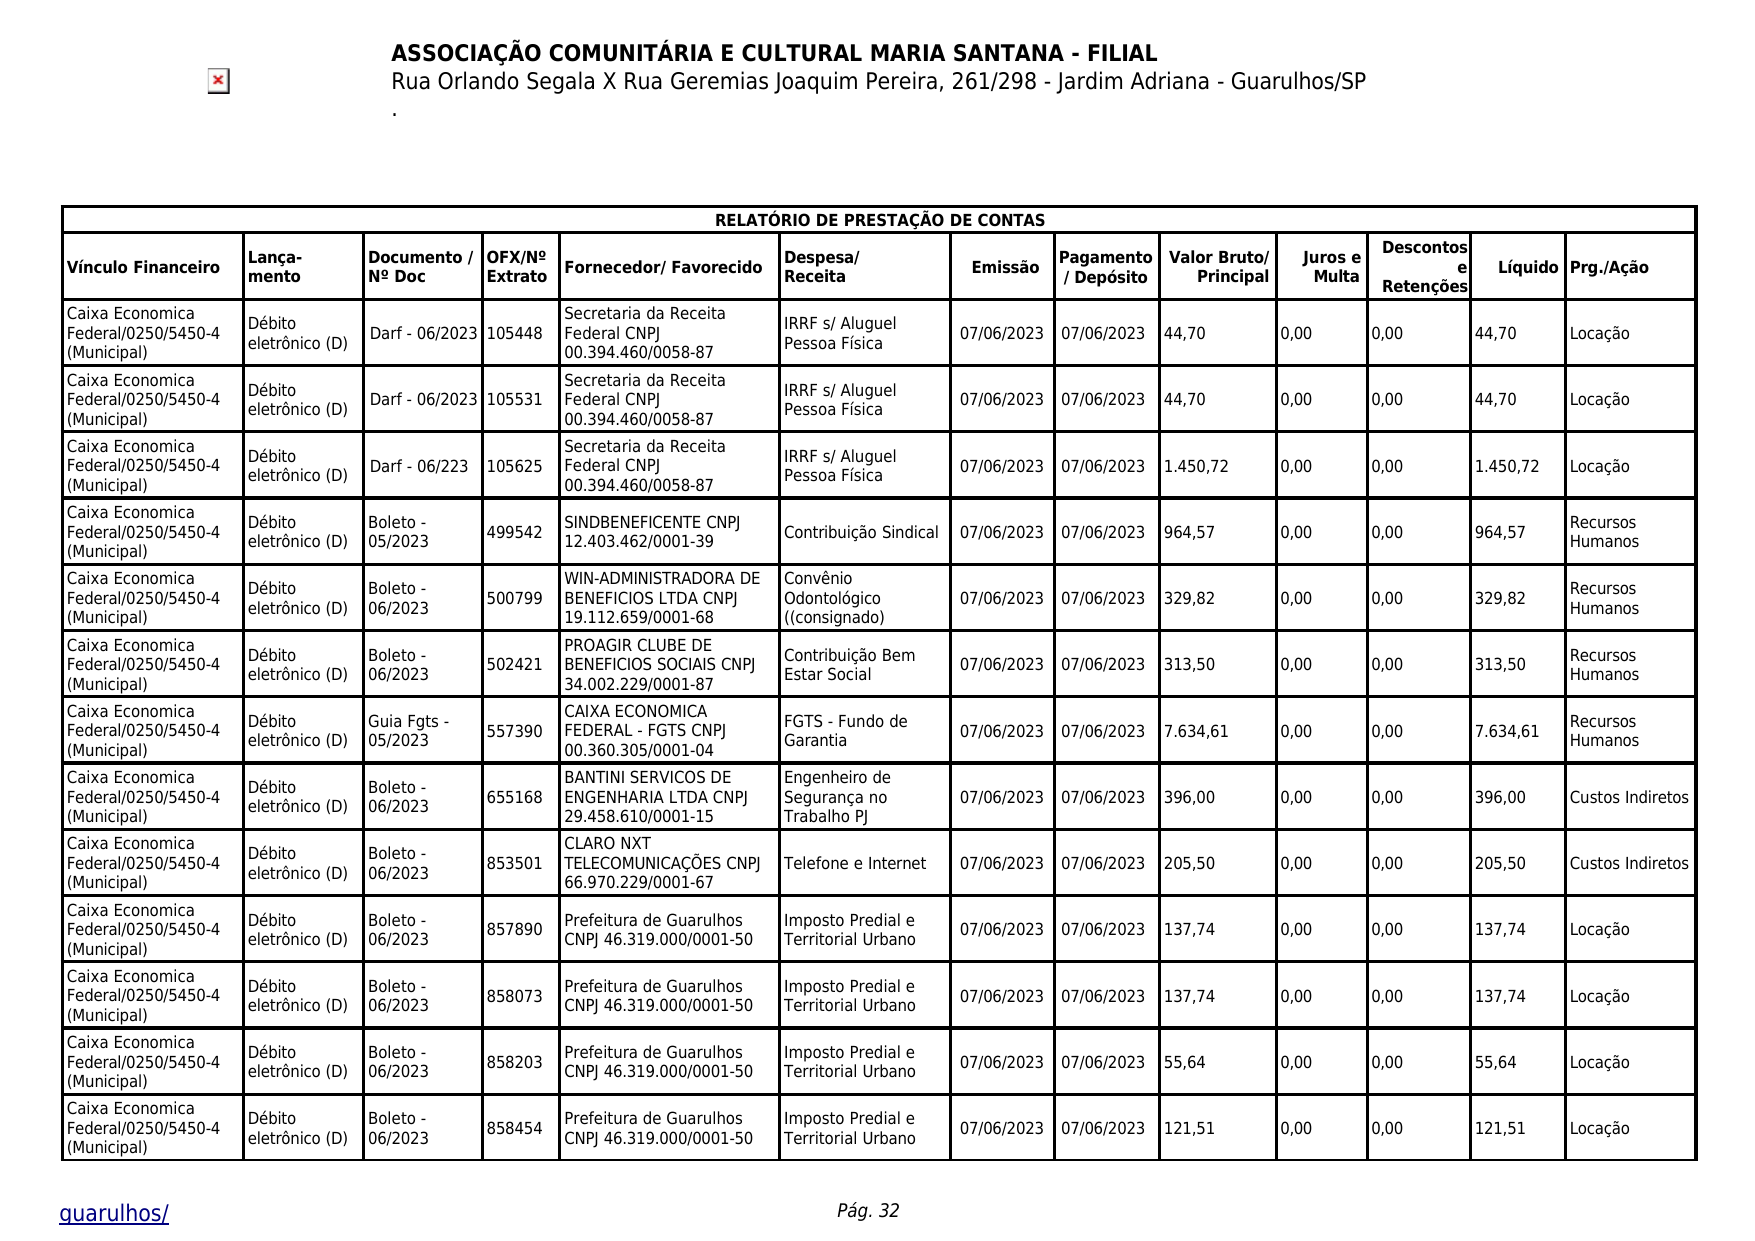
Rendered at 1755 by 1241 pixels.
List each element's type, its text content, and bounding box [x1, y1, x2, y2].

table_cell Débito eletrônico (D) [245, 963, 362, 1026]
table_cell Locação [1567, 963, 1694, 1026]
table_cell 07/06/2023 [952, 698, 1053, 761]
table_cell Despesa/ Receita [781, 234, 949, 298]
table_cell 44,70 [1472, 301, 1564, 364]
table_cell 7.634,61 [1161, 698, 1275, 761]
table_cell 499542 [484, 500, 558, 563]
table_cell 105625 [484, 433, 558, 496]
table_cell Imposto Predial e Territorial Urbano [781, 897, 949, 960]
table_cell 396,00 [1472, 765, 1564, 828]
table_cell Débito eletrônico (D) [245, 500, 362, 563]
table_cell Boleto - 06/2023 [365, 765, 481, 828]
table_cell Caixa Economica Federal/0250/5450-4 (Municipal) [64, 433, 242, 496]
table_cell Prefeitura de Guarulhos CNPJ 46.319.000/0001-50 [561, 897, 778, 960]
table_cell 07/06/2023 [1056, 1096, 1158, 1159]
table_cell Locação [1567, 1030, 1694, 1093]
table_cell 858203 [484, 1030, 558, 1093]
table_cell 07/06/2023 [1056, 963, 1158, 1026]
table_cell Emissão [952, 234, 1053, 298]
table_cell Engenheiro de Segurança no Trabalho PJ [781, 765, 949, 828]
table_cell Caixa Economica Federal/0250/5450-4 (Municipal) [64, 698, 242, 761]
table_cell Imposto Predial e Territorial Urbano [781, 1096, 949, 1159]
table_cell Boleto - 06/2023 [365, 897, 481, 960]
table_cell 07/06/2023 [952, 632, 1053, 695]
table_cell 0,00 [1278, 433, 1366, 496]
table_cell Prg./Ação [1567, 234, 1694, 298]
table_cell 502421 [484, 632, 558, 695]
table_cell 0,00 [1278, 963, 1366, 1026]
table_cell 07/06/2023 [952, 1030, 1053, 1093]
table_cell Pagamento / Depósito [1056, 234, 1158, 298]
table_cell Custos Indiretos [1567, 831, 1694, 894]
table_cell IRRF s/ Aluguel Pessoa Física [781, 301, 949, 364]
table_cell Caixa Economica Federal/0250/5450-4 (Municipal) [64, 367, 242, 430]
table_cell Boleto - 06/2023 [365, 1096, 481, 1159]
table_cell 07/06/2023 [1056, 698, 1158, 761]
table_cell 07/06/2023 [1056, 831, 1158, 894]
table_cell 07/06/2023 [952, 301, 1053, 364]
table_cell 1.450,72 [1472, 433, 1564, 496]
table_cell 0,00 [1369, 1030, 1469, 1093]
table_cell 0,00 [1369, 433, 1469, 496]
table_cell Débito eletrônico (D) [245, 1030, 362, 1093]
table_cell Contribuição Bem Estar Social [781, 632, 949, 695]
table_cell Boleto - 06/2023 [365, 1030, 481, 1093]
table_cell 329,82 [1472, 566, 1564, 629]
table_cell 44,70 [1161, 367, 1275, 430]
table_cell 853501 [484, 831, 558, 894]
table_cell 137,74 [1472, 897, 1564, 960]
table_cell 0,00 [1369, 765, 1469, 828]
table_cell Caixa Economica Federal/0250/5450-4 (Municipal) [64, 566, 242, 629]
table_cell Locação [1567, 301, 1694, 364]
table_cell 964,57 [1472, 500, 1564, 563]
table_cell 0,00 [1278, 765, 1366, 828]
table_cell Caixa Economica Federal/0250/5450-4 (Municipal) [64, 963, 242, 1026]
table_cell 0,00 [1369, 500, 1469, 563]
table_cell 07/06/2023 [952, 897, 1053, 960]
table_cell 205,50 [1161, 831, 1275, 894]
table_cell 07/06/2023 [1056, 1030, 1158, 1093]
table_cell Caixa Economica Federal/0250/5450-4 (Municipal) [64, 765, 242, 828]
table_cell Locação [1567, 433, 1694, 496]
table_cell 07/06/2023 [1056, 897, 1158, 960]
table_cell 0,00 [1369, 1096, 1469, 1159]
table_cell 7.634,61 [1472, 698, 1564, 761]
table_cell 858073 [484, 963, 558, 1026]
table_cell Fornecedor/ Favorecido [561, 234, 778, 298]
table_cell 858454 [484, 1096, 558, 1159]
table_cell 07/06/2023 [952, 765, 1053, 828]
table_cell Recursos Humanos [1567, 566, 1694, 629]
table_cell Boleto - 06/2023 [365, 632, 481, 695]
table_cell 0,00 [1278, 1030, 1366, 1093]
table_cell Darf - 06/2023 [365, 301, 481, 364]
table_cell Débito eletrônico (D) [245, 433, 362, 496]
table_cell 0,00 [1369, 367, 1469, 430]
table_cell Recursos Humanos [1567, 500, 1694, 563]
table_cell 07/06/2023 [1056, 765, 1158, 828]
table_cell FGTS - Fundo de Garantia [781, 698, 949, 761]
table_cell 07/06/2023 [1056, 566, 1158, 629]
table_cell 0,00 [1278, 367, 1366, 430]
table_cell CAIXA ECONOMICA FEDERAL - FGTS CNPJ 00.360.305/0001-04 [561, 698, 778, 761]
table_cell 07/06/2023 [1056, 632, 1158, 695]
table_cell Vínculo Financeiro [64, 234, 242, 298]
table_cell Débito eletrônico (D) [245, 367, 362, 430]
table_cell Locação [1567, 1096, 1694, 1159]
table_cell 329,82 [1161, 566, 1275, 629]
table_cell Locação [1567, 897, 1694, 960]
table_cell 0,00 [1278, 301, 1366, 364]
table_cell CLARO NXT TELECOMUNICAÇÕES CNPJ 66.970.229/0001-67 [561, 831, 778, 894]
table_cell Débito eletrônico (D) [245, 897, 362, 960]
table_cell 121,51 [1161, 1096, 1275, 1159]
table_cell 07/06/2023 [1056, 301, 1158, 364]
table_cell 396,00 [1161, 765, 1275, 828]
table_cell 0,00 [1278, 500, 1366, 563]
table_cell Secretaria da Receita Federal CNPJ 00.394.460/0058-87 [561, 433, 778, 496]
table_cell 0,00 [1369, 897, 1469, 960]
table_cell BANTINI SERVICOS DE ENGENHARIA LTDA CNPJ 29.458.610/0001-15 [561, 765, 778, 828]
table_cell Débito eletrônico (D) [245, 698, 362, 761]
table_cell Débito eletrônico (D) [245, 301, 362, 364]
table_cell 0,00 [1278, 1096, 1366, 1159]
table_cell Telefone e Internet [781, 831, 949, 894]
table_cell Valor Bruto/ Principal [1161, 234, 1275, 298]
table_cell Recursos Humanos [1567, 698, 1694, 761]
table_cell Boleto - 06/2023 [365, 963, 481, 1026]
table_cell 44,70 [1472, 367, 1564, 430]
table_cell 07/06/2023 [952, 433, 1053, 496]
table_cell Débito eletrônico (D) [245, 632, 362, 695]
table_cell Débito eletrônico (D) [245, 765, 362, 828]
table_cell WIN-ADMINISTRADORA DE BENEFICIOS LTDA CNPJ 19.112.659/0001-68 [561, 566, 778, 629]
table_cell 07/06/2023 [1056, 433, 1158, 496]
table_cell 0,00 [1369, 632, 1469, 695]
table_cell Guia Fgts - 05/2023 [365, 698, 481, 761]
table_cell Débito eletrônico (D) [245, 1096, 362, 1159]
table_cell Caixa Economica Federal/0250/5450-4 (Municipal) [64, 301, 242, 364]
table_cell Débito eletrônico (D) [245, 831, 362, 894]
table_cell 0,00 [1369, 301, 1469, 364]
table_cell Secretaria da Receita Federal CNPJ 00.394.460/0058-87 [561, 367, 778, 430]
table_cell 313,50 [1472, 632, 1564, 695]
table_cell 500799 [484, 566, 558, 629]
table_cell 137,74 [1472, 963, 1564, 1026]
table_cell Boleto - 06/2023 [365, 831, 481, 894]
table_cell Recursos Humanos [1567, 632, 1694, 695]
table_cell Prefeitura de Guarulhos CNPJ 46.319.000/0001-50 [561, 963, 778, 1026]
table_cell Darf - 06/2023 [365, 367, 481, 430]
table_cell SINDBENEFICENTE CNPJ 12.403.462/0001-39 [561, 500, 778, 563]
table_cell 0,00 [1369, 831, 1469, 894]
table_cell Caixa Economica Federal/0250/5450-4 (Municipal) [64, 1096, 242, 1159]
table_cell IRRF s/ Aluguel Pessoa Física [781, 433, 949, 496]
table_cell 121,51 [1472, 1096, 1564, 1159]
table_cell Imposto Predial e Territorial Urbano [781, 963, 949, 1026]
table_cell 655168 [484, 765, 558, 828]
table_cell 313,50 [1161, 632, 1275, 695]
table_cell Locação [1567, 367, 1694, 430]
table_cell Prefeitura de Guarulhos CNPJ 46.319.000/0001-50 [561, 1030, 778, 1093]
table_cell 0,00 [1369, 698, 1469, 761]
table_cell 55,64 [1472, 1030, 1564, 1093]
table_cell 07/06/2023 [1056, 367, 1158, 430]
table_cell 0,00 [1278, 897, 1366, 960]
table_cell 137,74 [1161, 897, 1275, 960]
table_cell 105531 [484, 367, 558, 430]
table_cell Caixa Economica Federal/0250/5450-4 (Municipal) [64, 500, 242, 563]
table_cell Custos Indiretos [1567, 765, 1694, 828]
table_cell Boleto - 06/2023 [365, 566, 481, 629]
table_cell OFX/Nº Extrato [484, 234, 558, 298]
table_cell Caixa Economica Federal/0250/5450-4 (Municipal) [64, 632, 242, 695]
table_cell 55,64 [1161, 1030, 1275, 1093]
table_cell Caixa Economica Federal/0250/5450-4 (Municipal) [64, 1030, 242, 1093]
table_cell 0,00 [1278, 831, 1366, 894]
table_cell Imposto Predial e Territorial Urbano [781, 1030, 949, 1093]
table_cell Darf - 06/223 [365, 433, 481, 496]
table_cell Prefeitura de Guarulhos CNPJ 46.319.000/0001-50 [561, 1096, 778, 1159]
table_cell Convênio Odontológico ((consignado) [781, 566, 949, 629]
table_cell 07/06/2023 [952, 1096, 1053, 1159]
table_cell 105448 [484, 301, 558, 364]
table_cell Descontos e Retenções [1369, 234, 1469, 298]
table_cell 205,50 [1472, 831, 1564, 894]
table_cell 0,00 [1369, 566, 1469, 629]
table_cell IRRF s/ Aluguel Pessoa Física [781, 367, 949, 430]
table_cell Secretaria da Receita Federal CNPJ 00.394.460/0058-87 [561, 301, 778, 364]
table_cell 964,57 [1161, 500, 1275, 563]
table_cell 07/06/2023 [952, 831, 1053, 894]
table_header RELATÓRIO DE PRESTAÇÃO DE CONTAS [64, 208, 1694, 231]
table_cell Lança- mento [245, 234, 362, 298]
table_cell 07/06/2023 [1056, 500, 1158, 563]
table_cell Débito eletrônico (D) [245, 566, 362, 629]
table_cell 0,00 [1278, 698, 1366, 761]
table_cell 1.450,72 [1161, 433, 1275, 496]
table_cell 07/06/2023 [952, 566, 1053, 629]
table_cell 137,74 [1161, 963, 1275, 1026]
table_cell Caixa Economica Federal/0250/5450-4 (Municipal) [64, 897, 242, 960]
table_cell Caixa Economica Federal/0250/5450-4 (Municipal) [64, 831, 242, 894]
table_cell 857890 [484, 897, 558, 960]
table_cell 0,00 [1369, 963, 1469, 1026]
table_cell Contribuição Sindical [781, 500, 949, 563]
table_cell Juros e Multa [1278, 234, 1366, 298]
table_cell PROAGIR CLUBE DE BENEFICIOS SOCIAIS CNPJ 34.002.229/0001-87 [561, 632, 778, 695]
table_cell 07/06/2023 [952, 367, 1053, 430]
table_cell Líquido [1472, 234, 1564, 298]
table_cell 0,00 [1278, 566, 1366, 629]
table_cell 07/06/2023 [952, 500, 1053, 563]
table_cell 557390 [484, 698, 558, 761]
table_cell Documento / Nº Doc [365, 234, 481, 298]
table_cell Boleto - 05/2023 [365, 500, 481, 563]
table_cell 44,70 [1161, 301, 1275, 364]
table_cell 0,00 [1278, 632, 1366, 695]
table_cell 07/06/2023 [952, 963, 1053, 1026]
